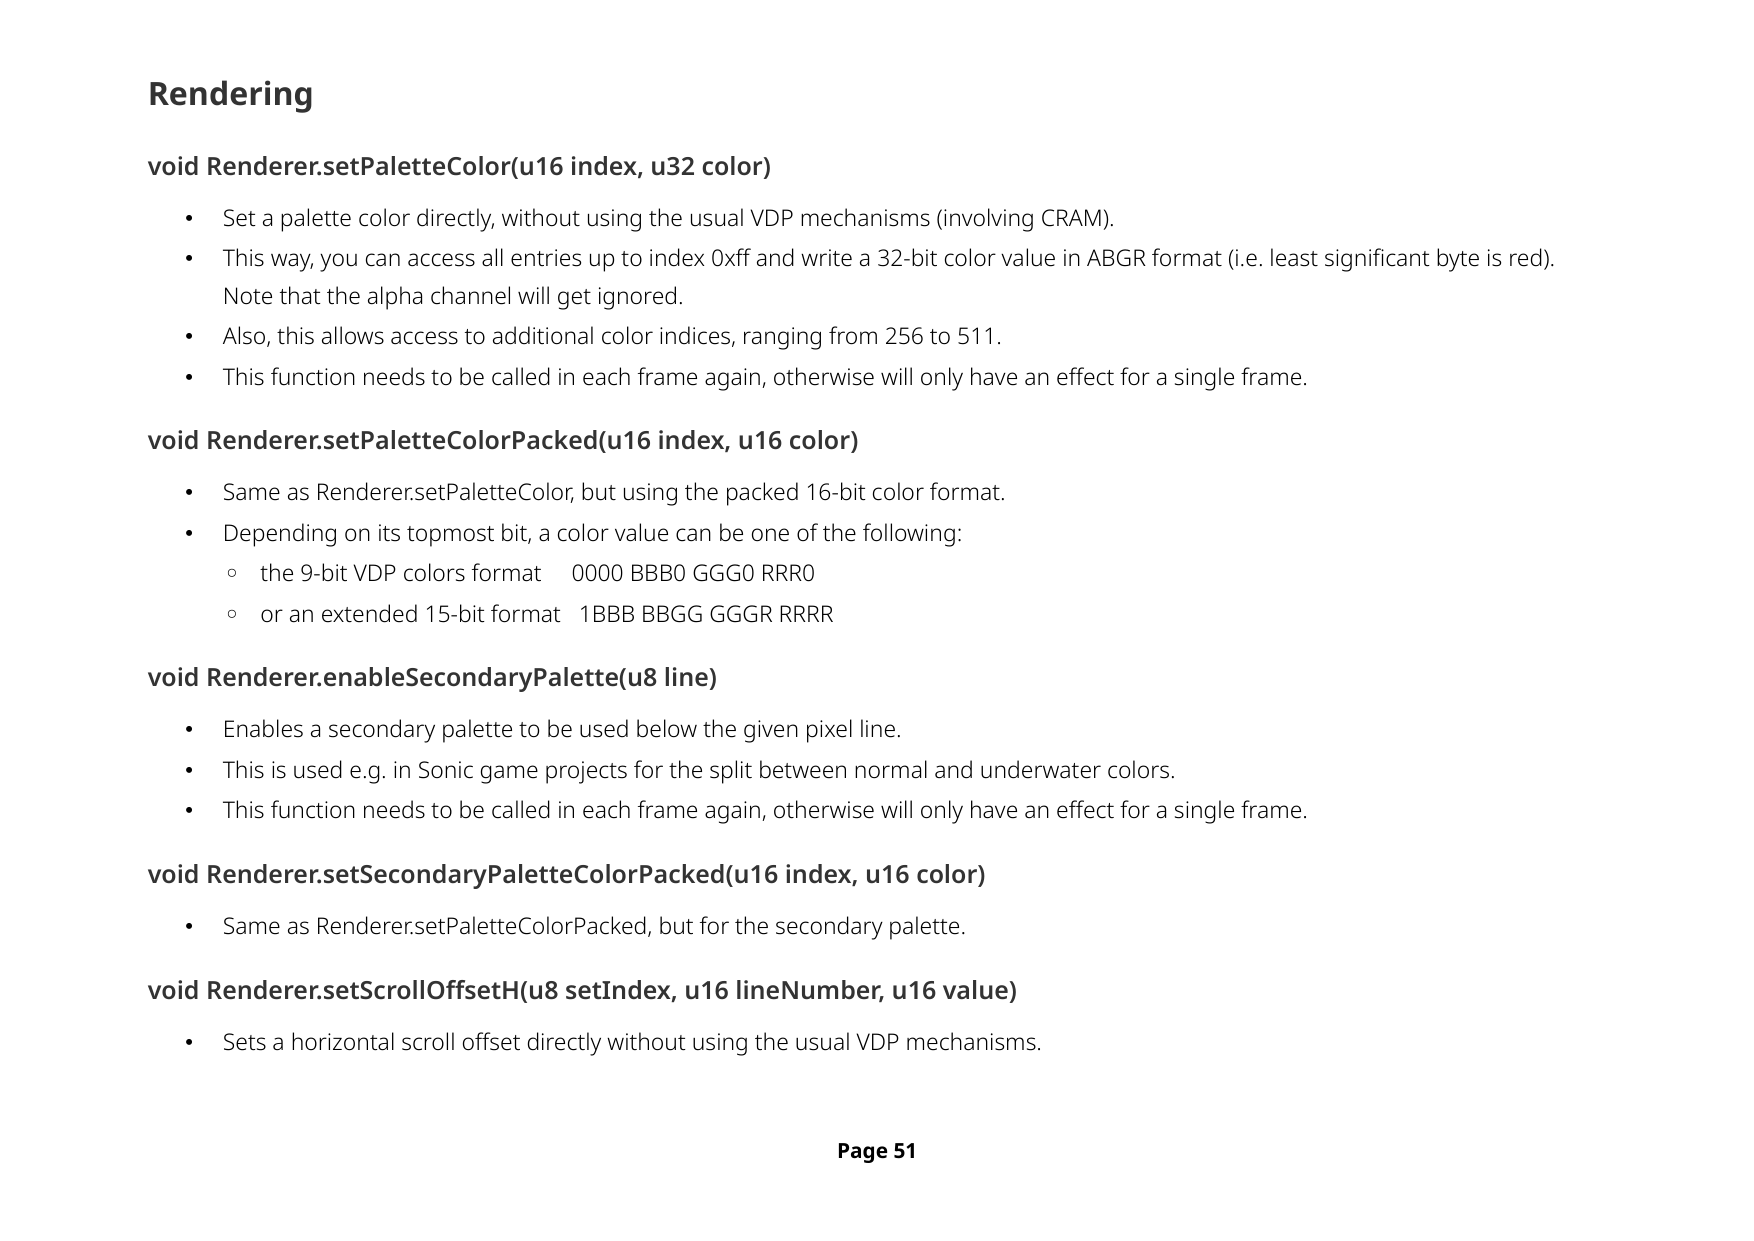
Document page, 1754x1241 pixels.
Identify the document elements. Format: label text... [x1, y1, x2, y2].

list or an extended 15-bit format 1BBB BBGG GGGR RRRR [223, 597, 1606, 629]
list Sets a horizontal scroll offset directly without using the usual VDP mechanisms. [185, 1026, 1606, 1057]
list Set a palette color directly, without using the usual VDP mechanisms (involving CRAM). [185, 202, 1606, 233]
list Depending on its topmost bit, a color value can be one of the following: [185, 517, 1606, 548]
subtitle Rendering [148, 71, 1606, 114]
subtitle void Renderer.setScrollOffsetH(u8 setIndex, u16 lineNumber, u16 value) [148, 972, 1606, 1007]
list This function needs to be called in each frame again, otherwise will only have an effect for a single frame. [185, 794, 1606, 825]
subtitle void Renderer.setSecondaryPaletteColorPacked(u16 index, u16 color) [148, 857, 1606, 891]
list Enables a secondary palette to be used below the given pixel line. [185, 713, 1606, 744]
subtitle void Renderer.enableSecondaryPalette(u8 line) [148, 660, 1606, 694]
list Same as Renderer.setPaletteColor, but using the packed 16-bit color format. [185, 476, 1606, 507]
list the 9-bit VDP colors format 0000 BBB0 GGG0 RRR0 [223, 557, 1606, 588]
list Also, this allows access to additional color indices, ranging from 256 to 511. [185, 320, 1606, 351]
list This way, you can access all entries up to index 0xff and write a 32-bit color value in ABGR format (i.e. least significant byte is red). Note that the alpha channel will get ignored. [185, 242, 1606, 311]
list This is used e.g. in Sonic game projects for the split between normal and underwater colors. [185, 754, 1606, 785]
subtitle void Renderer.setPaletteColor(u16 index, u32 color) [148, 148, 1606, 182]
list Same as Renderer.setPaletteColorPacked, but for the secondary palette. [185, 910, 1606, 941]
list This function needs to be called in each frame again, otherwise will only have an effect for a single frame. [185, 360, 1606, 392]
subtitle void Renderer.setPaletteColorPacked(u16 index, u16 color) [148, 423, 1606, 457]
